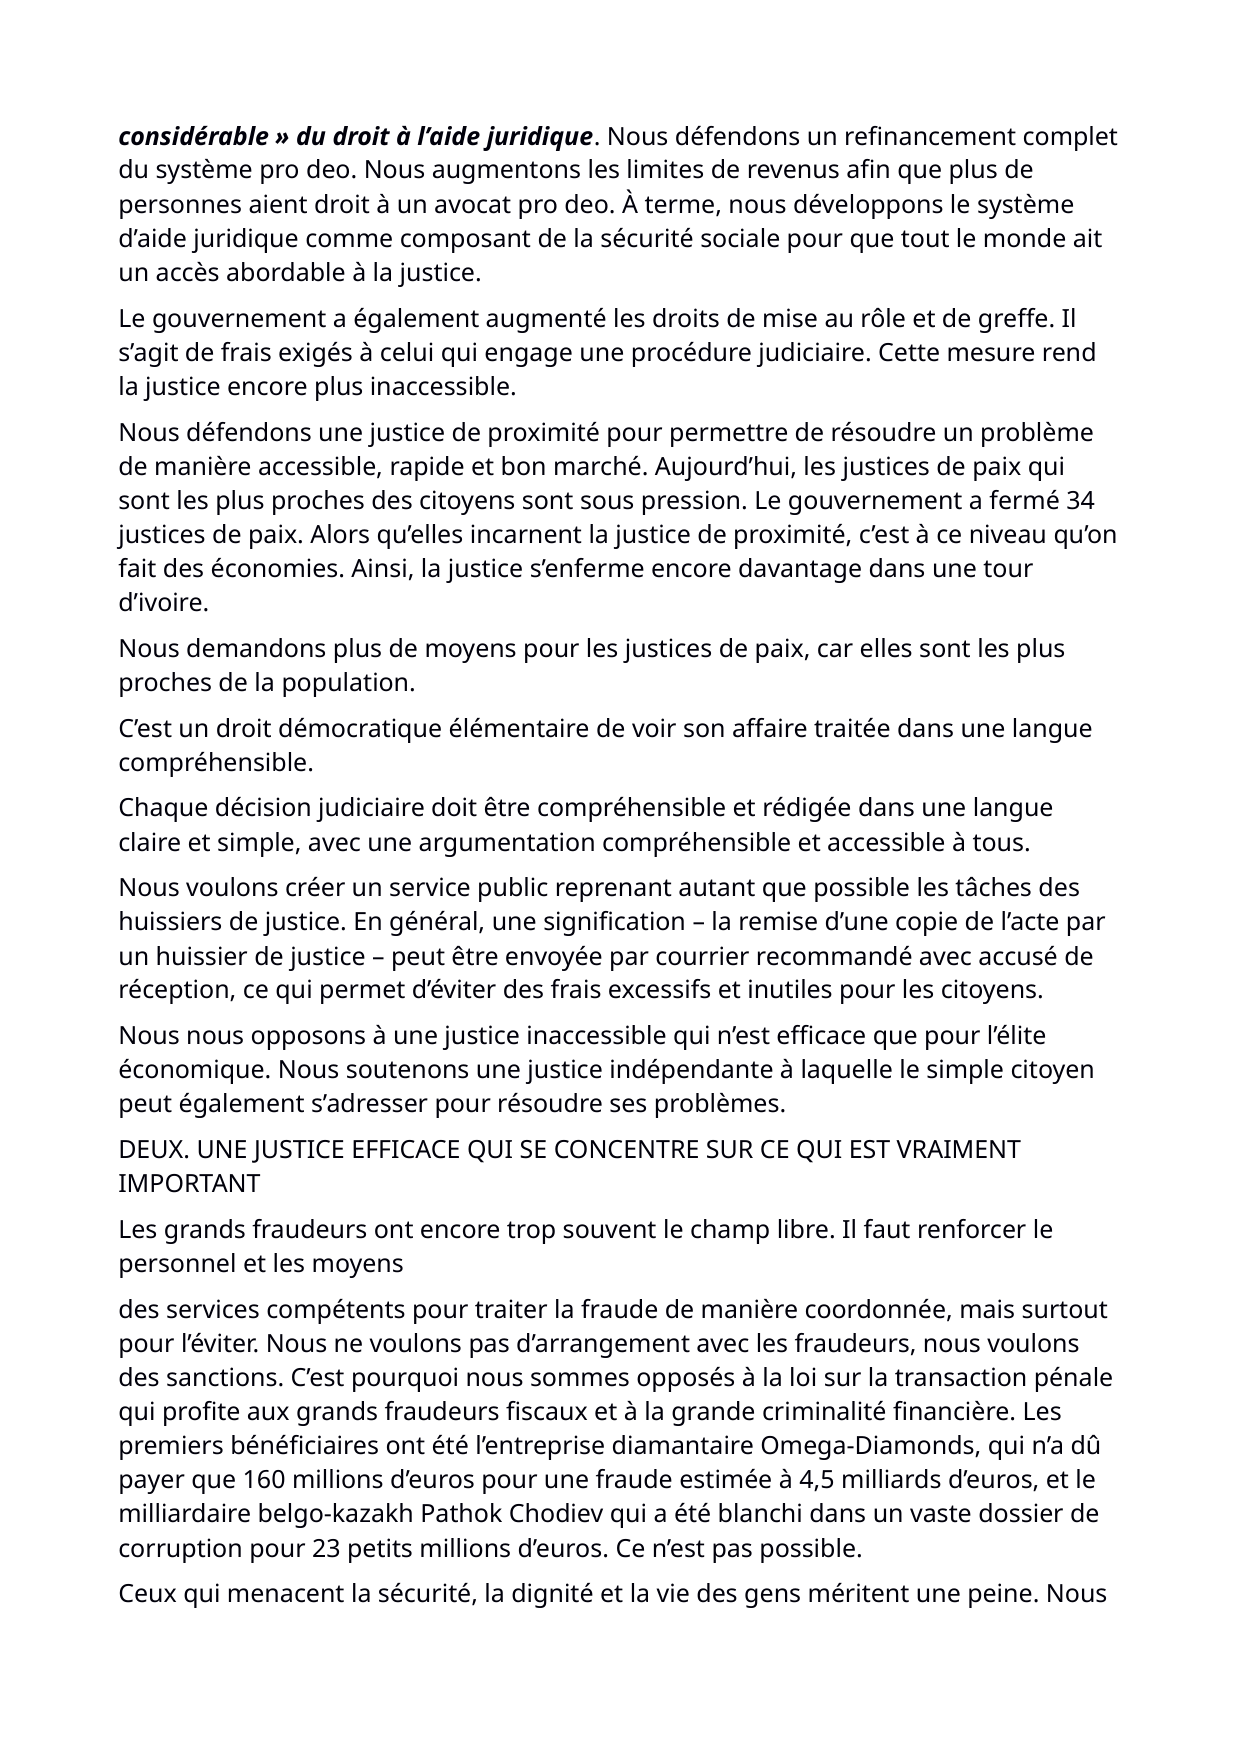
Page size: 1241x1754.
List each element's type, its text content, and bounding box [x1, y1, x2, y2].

text considérable » du droit à l’aide juridique. Nous défendons un refinancement complet du système pro deo. Nous augmentons les limites de revenus afin que plus de personnes aient droit à un avocat pro deo. À terme, nous développons le système d’aide juridique comme composant de la sécurité sociale pour que tout le monde ait un accès abordable à la justice. [118, 118, 1122, 288]
text Le gouvernement a également augmenté les droits de mise au rôle et de greffe. Il s’agit de frais exigés à celui qui engage une procédure judiciaire. Cette mesure rend la justice encore plus inaccessible. [118, 300, 1122, 402]
text Ceux qui menacent la sécurité, la dignité et la vie des gens méritent une peine. Nous [118, 1576, 1122, 1610]
text des services compétents pour traiter la fraude de manière coordonnée, mais surtout pour l’éviter. Nous ne voulons pas d’arrangement avec les fraudeurs, nous voulons des sanctions. C’est pourquoi nous sommes opposés à la loi sur la transaction pénale qui profite aux grands fraudeurs fiscaux et à la grande cri­minalité financière. Les premiers bénéficiaires ont été l’entreprise diamantaire Omega-Diamonds, qui n’a dû payer que 160 millions d’euros pour une fraude estimée à 4,5 milliards d’euros, et le milliardaire belgo-kazakh Pathok Chodiev qui a été blanchi dans un vaste dossier de corruption pour 23 petits millions d’euros. Ce n’est pas possible. [118, 1292, 1122, 1564]
text C’est un droit démocratique élémentaire de voir son affaire traitée dans une langue compréhensible. [118, 710, 1122, 778]
text Nous défendons une justice de proximité pour permettre de résoudre un problème de manière accessible, rapide et bon marché. Aujourd’hui, les justices de paix qui sont les plus proches des citoyens sont sous pression. Le gouvernement a fermé 34 justices de paix. Alors qu’elles incarnent la justice de proximité, c’est à ce niveau qu’on fait des économies. Ainsi, la justice s’enferme encore davantage dans une tour d’ivoire. [118, 414, 1122, 618]
text DEUX. UNE JUSTICE EFFICACE QUI SE CONCENTRE SUR CE QUI EST VRAIMENT IMPORTANT [118, 1132, 1122, 1200]
text Les grands fraudeurs ont encore trop souvent le champ libre. Il faut renforcer le personnel et les moyens [118, 1212, 1122, 1280]
text Nous demandons plus de moyens pour les justices de paix, car elles sont les plus proches de la population. [118, 630, 1122, 698]
text Chaque décision judiciaire doit être compréhensible et rédigée dans une langue claire et simple, avec une argumentation compréhensible et accessible à tous. [118, 790, 1122, 858]
text Nous voulons créer un service public reprenant autant que possible les tâches des huissiers de justice. En général, une signification – la remise d’une copie de l’acte par un huissier de justice – peut être envoyée par courrier recommandé avec accusé de réception, ce qui permet d’éviter des frais excessifs et inutiles pour les citoyens. [118, 870, 1122, 1006]
text Nous nous opposons à une justice inaccessible qui n’est efficace que pour l’élite économique. Nous soutenons une justice indépendante à laquelle le simple citoyen peut également s’adresser pour résoudre ses problèmes. [118, 1018, 1122, 1120]
